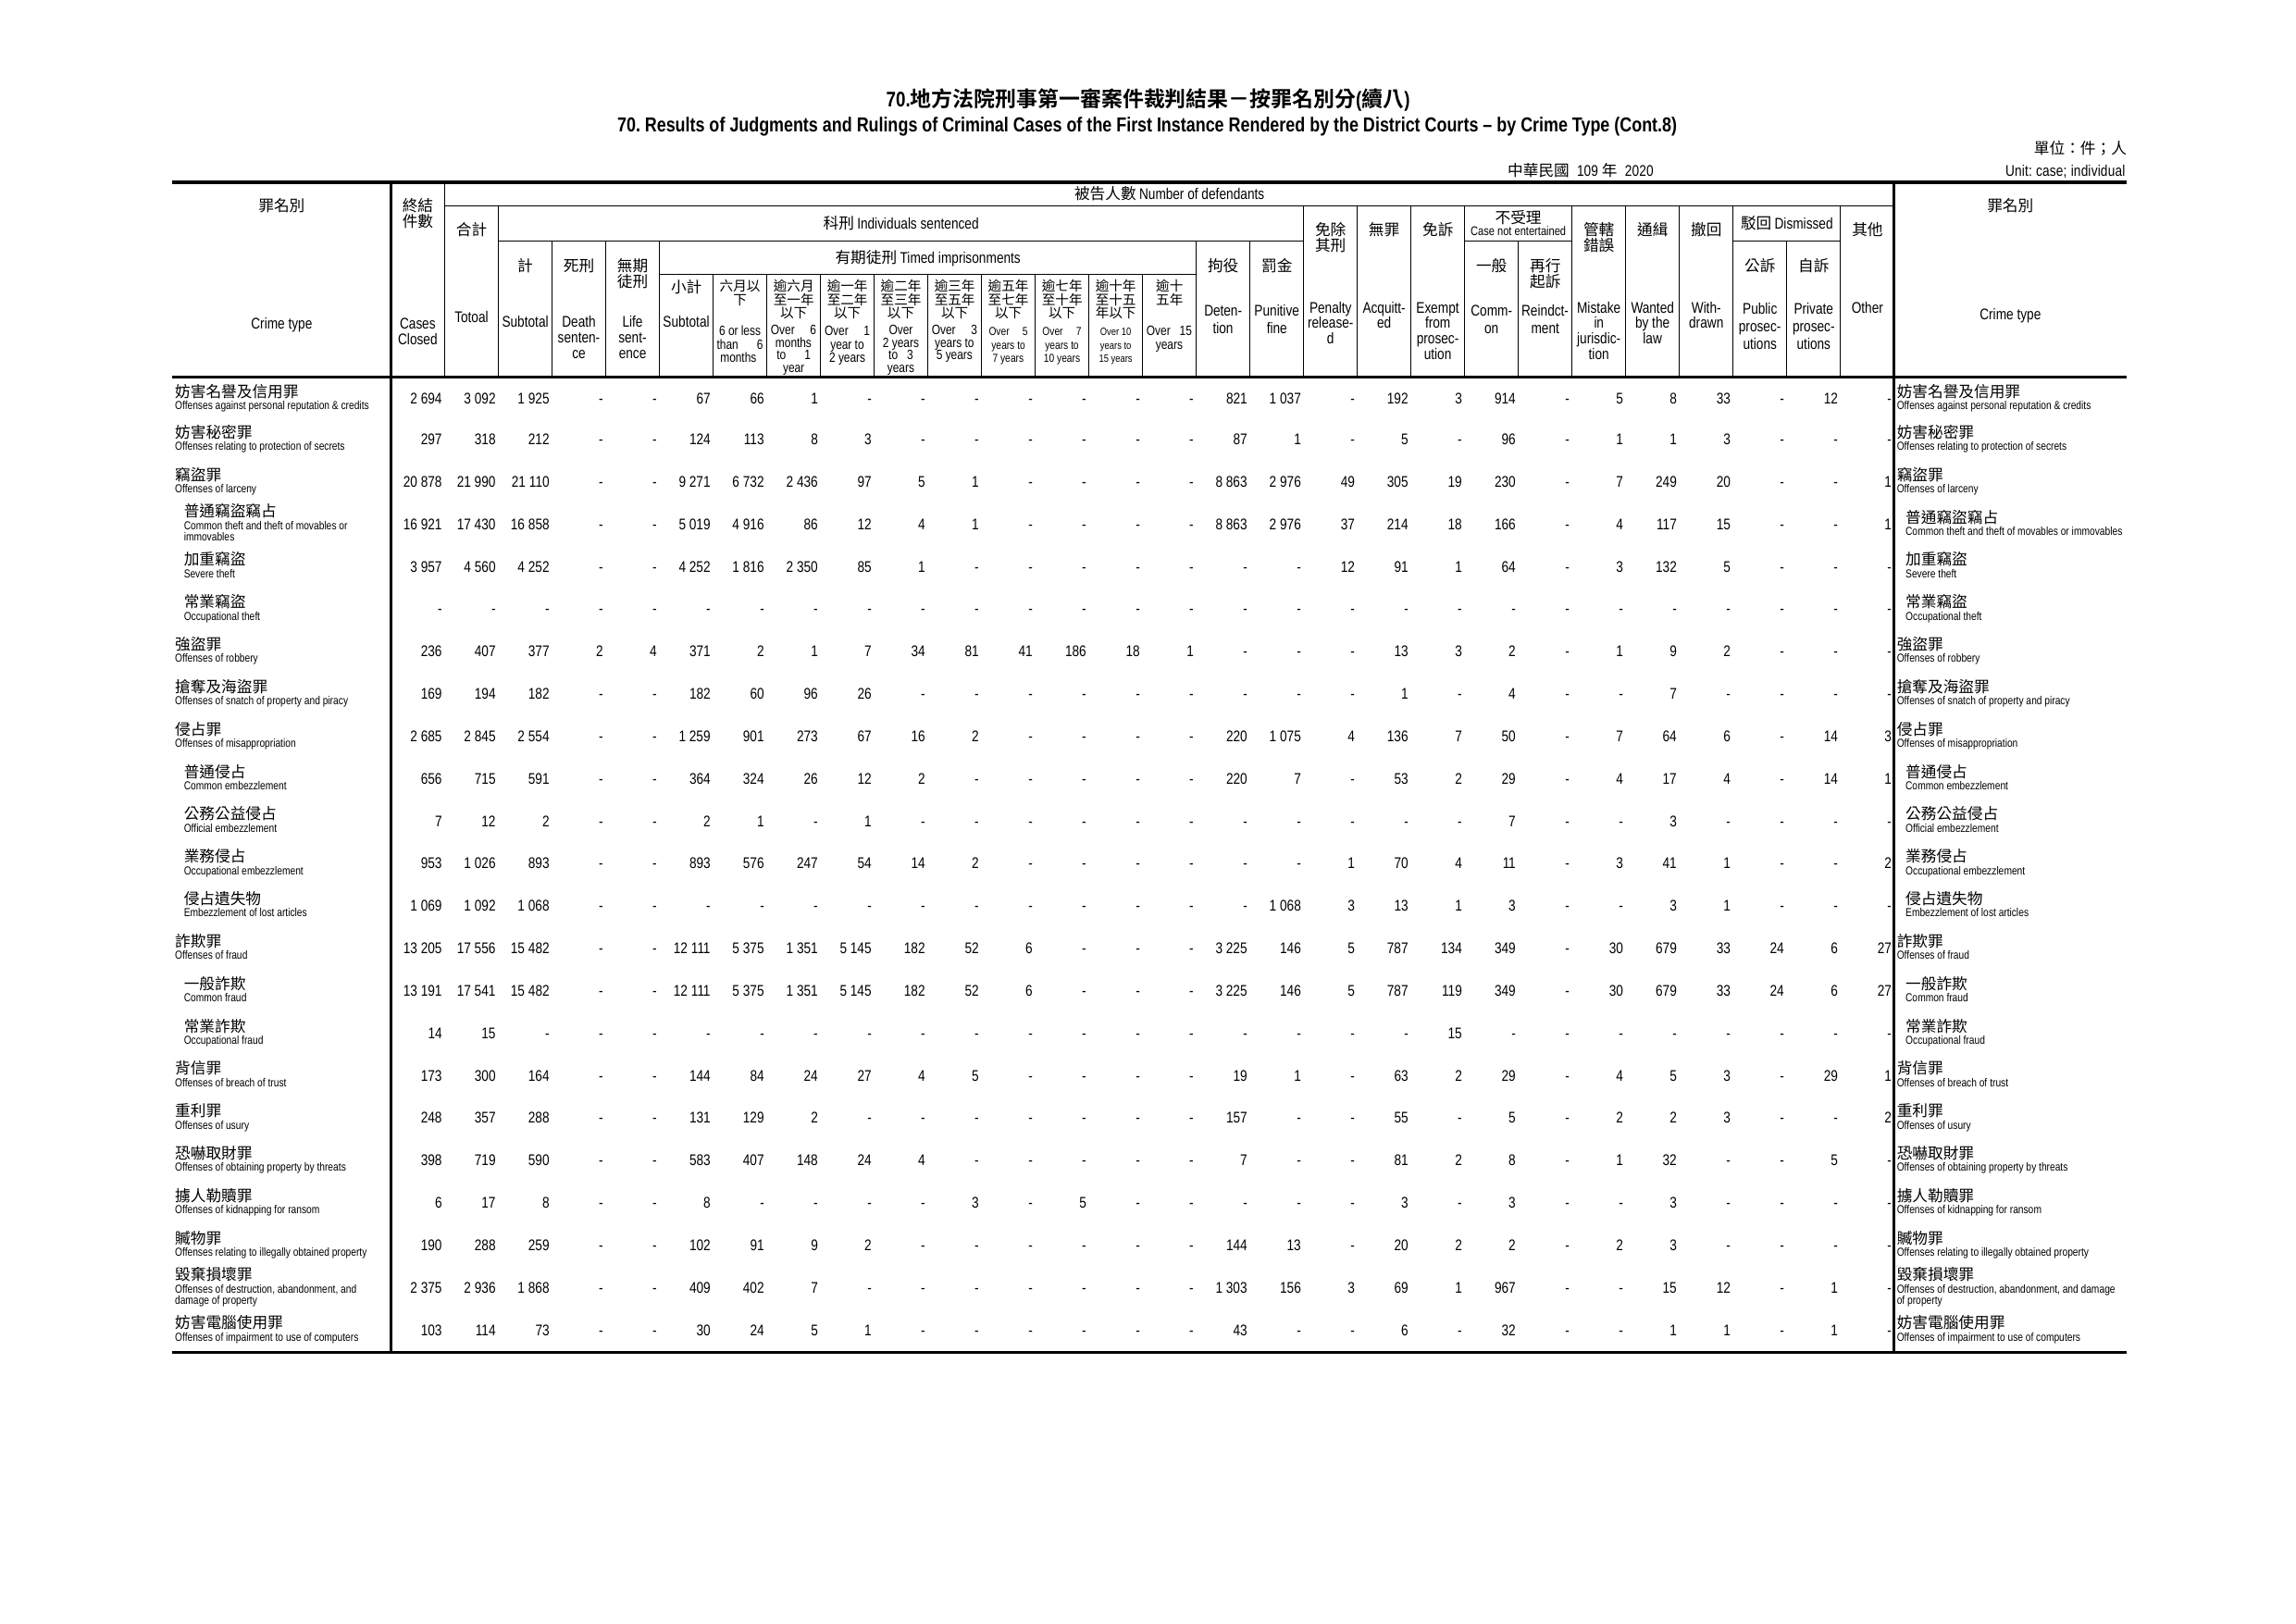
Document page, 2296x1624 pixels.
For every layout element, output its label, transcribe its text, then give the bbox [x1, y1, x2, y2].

table_cell - [1142, 715, 1196, 757]
table_cell - [392, 588, 444, 630]
table_cell 常業詐欺 Occupational fraud [1895, 1011, 2127, 1054]
table_cell 8 [498, 1182, 552, 1223]
table_cell 5 [1035, 1182, 1088, 1223]
table_cell 24 [713, 1308, 766, 1351]
table_cell 17 [1625, 757, 1679, 800]
table_cell 407 [713, 1139, 766, 1182]
table_cell 157 [1197, 1097, 1249, 1139]
table_cell - [1088, 502, 1142, 545]
table_cell 324 [713, 757, 766, 800]
table_cell - [1142, 461, 1196, 502]
table_cell 1 092 [444, 885, 498, 927]
table_cell - [1088, 673, 1142, 714]
table_cell - [605, 800, 659, 842]
table_cell 詐欺罪 Offenses of fraud [172, 927, 390, 969]
table_cell - [1733, 757, 1787, 800]
text 70. Results of Judgments and Rulings of Criminal Cases of the First Instance Rendered by the District Courts – by Crime Type (Cont.8) [169, 113, 2126, 136]
table_cell 妨害秘密罪 Offenses relating to protection of secrets [172, 418, 390, 460]
table_cell 3 [1625, 1224, 1679, 1266]
table_cell - [981, 1139, 1035, 1182]
table_cell - [1035, 800, 1088, 842]
table_cell 3 [1410, 630, 1464, 673]
table_cell - [659, 588, 713, 630]
table_cell - [1142, 1054, 1196, 1097]
table_cell 8 863 [1197, 502, 1249, 545]
table_cell - [1142, 970, 1196, 1011]
table_cell 7 [1410, 715, 1464, 757]
table_cell - [1572, 885, 1625, 927]
table_cell - [981, 800, 1035, 842]
table_cell - [820, 885, 874, 927]
table_cell 通緝 Wanted by the law [1626, 206, 1679, 376]
table_cell - [1088, 378, 1142, 418]
table_cell 2 685 [392, 715, 444, 757]
table_cell - [1088, 1308, 1142, 1351]
table_cell 81 [927, 630, 981, 673]
table_cell - [1518, 1054, 1571, 1097]
table_cell 計 Subtotal [499, 242, 552, 376]
table_cell 24 [1733, 927, 1787, 969]
table_cell - [552, 757, 605, 800]
table_cell - [1787, 461, 1840, 502]
table_cell 2 976 [1249, 461, 1303, 502]
table_cell - [1787, 588, 1840, 630]
table_cell - [605, 461, 659, 502]
table_cell 其他 Other [1841, 206, 1893, 376]
table_cell 4 [1572, 502, 1625, 545]
table_cell 3 [1410, 378, 1464, 418]
table_cell - [1035, 757, 1088, 800]
table_cell - [498, 1011, 552, 1054]
table_cell - [1197, 800, 1249, 842]
table_cell 70 [1357, 842, 1410, 885]
table_cell 220 [1197, 715, 1249, 757]
table_cell - [1680, 1224, 1732, 1266]
table_cell 3 [1841, 715, 1893, 757]
table_cell 罰金 Punitive fine [1250, 242, 1303, 376]
table_cell 288 [498, 1097, 552, 1139]
table_cell - [1088, 588, 1142, 630]
table_cell - [605, 545, 659, 588]
table_cell - [1035, 715, 1088, 757]
table_cell 1 351 [766, 927, 820, 969]
table_cell 3 [1465, 885, 1518, 927]
table_cell - [1304, 1182, 1357, 1223]
table_cell 擄人勒贖罪 Offenses of kidnapping for ransom [1895, 1182, 2127, 1223]
table_cell 5 [766, 1308, 820, 1351]
table_cell 5 [1625, 1054, 1679, 1097]
table_cell 1 [874, 545, 927, 588]
table_cell - [874, 588, 927, 630]
table_cell 967 [1465, 1266, 1518, 1308]
table_cell - [1142, 1224, 1196, 1266]
table_cell 3 225 [1197, 970, 1249, 1011]
table_cell - [1518, 927, 1571, 969]
table_cell - [981, 1182, 1035, 1223]
table_cell 3 [927, 1182, 981, 1223]
table_cell 逾三年至五年以下 Over 3 years to 5 years [928, 275, 981, 376]
table_cell 2 [874, 757, 927, 800]
table_cell 13 191 [392, 970, 444, 1011]
table_cell 17 [444, 1182, 498, 1223]
table_cell - [766, 588, 820, 630]
table_cell - [1088, 927, 1142, 969]
table_cell 4 252 [659, 545, 713, 588]
table_cell 免訴 Exempt from prosec-ution [1411, 206, 1464, 376]
table_cell - [1249, 673, 1303, 714]
table_cell - [1518, 630, 1571, 673]
table_cell - [1787, 1097, 1840, 1139]
table_cell 591 [498, 757, 552, 800]
table_cell - [766, 1011, 820, 1054]
table_cell - [1787, 630, 1840, 673]
table_cell 102 [659, 1224, 713, 1266]
table_cell 27 [1841, 927, 1893, 969]
table_cell - [874, 1224, 927, 1266]
table_cell - [1304, 630, 1357, 673]
table_cell 2 [1410, 1054, 1464, 1097]
table_cell - [605, 502, 659, 545]
table_cell 普通侵占 Common embezzlement [1895, 757, 2127, 800]
table_cell 30 [659, 1308, 713, 1351]
table_cell 一般詐欺 Common fraud [172, 970, 390, 1011]
table_cell 349 [1465, 970, 1518, 1011]
table_cell - [1035, 1011, 1088, 1054]
table_cell - [1841, 1308, 1893, 1351]
table_cell 詐欺罪 Offenses of fraud [1895, 927, 2127, 969]
table_cell - [1518, 1139, 1571, 1182]
table_cell 3 [1680, 418, 1732, 460]
table_cell 1 [1787, 1266, 1840, 1308]
table_cell 死刑 Death senten-ce [552, 242, 605, 376]
table_cell - [874, 1011, 927, 1054]
table_cell 1 [1572, 630, 1625, 673]
table_cell - [981, 715, 1035, 757]
table_cell - [874, 1097, 927, 1139]
table_cell 2 [1572, 1224, 1625, 1266]
table_cell - [1035, 545, 1088, 588]
table_cell - [552, 927, 605, 969]
table_cell 2 [552, 630, 605, 673]
table_cell 5 375 [713, 927, 766, 969]
table_cell 5 [1572, 378, 1625, 418]
table_cell 12 [820, 502, 874, 545]
table_cell 16 921 [392, 502, 444, 545]
table_cell 科刑Individuals sentenced [499, 206, 1303, 241]
table_cell - [1088, 545, 1142, 588]
table_cell - [1625, 588, 1679, 630]
table_cell 117 [1625, 502, 1679, 545]
table_cell 1 [1680, 885, 1732, 927]
table_cell 29 [1465, 757, 1518, 800]
table_cell 86 [766, 502, 820, 545]
table_cell 侵占遺失物 Embezzlement of lost articles [1895, 885, 2127, 927]
table_cell 34 [874, 630, 927, 673]
table_cell - [552, 545, 605, 588]
table_cell 3 [1680, 1054, 1732, 1097]
table_cell - [713, 885, 766, 927]
table_cell - [1787, 673, 1840, 714]
table_cell 2 [1680, 630, 1732, 673]
table_cell 14 [1787, 757, 1840, 800]
table_cell 駁回Dismissed [1733, 206, 1840, 241]
table_cell - [766, 885, 820, 927]
table_cell - [927, 418, 981, 460]
table_cell 5 [1304, 970, 1357, 1011]
table_cell - [1088, 1182, 1142, 1223]
text 中華民國 109 年 2020 Unit: case; individual [169, 158, 2126, 180]
table_cell 20 [1680, 461, 1732, 502]
table_cell - [981, 885, 1035, 927]
table_cell 5 375 [713, 970, 766, 1011]
table_cell - [874, 1266, 927, 1308]
table_cell 2 [1572, 1097, 1625, 1139]
table_cell 132 [1625, 545, 1679, 588]
table_cell 190 [392, 1224, 444, 1266]
table_cell - [1088, 1139, 1142, 1182]
table_cell 73 [498, 1308, 552, 1351]
table_cell 恐嚇取財罪 Offenses of obtaining property by threats [172, 1139, 390, 1182]
table_cell 2 [1625, 1097, 1679, 1139]
table_cell 1 [1841, 461, 1893, 502]
table_cell - [1410, 800, 1464, 842]
table_cell - [1841, 1139, 1893, 1182]
table_cell - [1518, 885, 1571, 927]
table_cell 4 252 [498, 545, 552, 588]
table_cell - [981, 1266, 1035, 1308]
table_cell 103 [392, 1308, 444, 1351]
table_cell - [1410, 418, 1464, 460]
table_cell 679 [1625, 970, 1679, 1011]
table_cell 85 [820, 545, 874, 588]
table_cell - [1035, 970, 1088, 1011]
table_cell 竊盜罪 Offenses of larceny [1895, 461, 2127, 502]
table_cell 2 [659, 800, 713, 842]
table_cell 248 [392, 1097, 444, 1139]
table_cell - [1680, 1139, 1732, 1182]
table_cell 無期 徒刑 Life sent- ence [606, 242, 659, 376]
table_cell - [659, 885, 713, 927]
table_cell 41 [1625, 842, 1679, 885]
table_cell - [1572, 1308, 1625, 1351]
table_cell 33 [1680, 378, 1732, 418]
table_cell - [1197, 588, 1249, 630]
table_cell - [927, 800, 981, 842]
table_cell 590 [498, 1139, 552, 1182]
table_cell 2 436 [766, 461, 820, 502]
table_cell 1 303 [1197, 1266, 1249, 1308]
table_cell 5 [1304, 927, 1357, 969]
table_cell 146 [1249, 970, 1303, 1011]
table_cell 1 [766, 630, 820, 673]
table_cell - [1142, 418, 1196, 460]
table_cell - [1518, 970, 1571, 1011]
table_cell 1 [1841, 502, 1893, 545]
table_cell 300 [444, 1054, 498, 1097]
table_cell - [1142, 842, 1196, 885]
table_cell - [1733, 842, 1787, 885]
table_cell 24 [766, 1054, 820, 1097]
table_cell - [1465, 1011, 1518, 1054]
table_cell 3 [1572, 545, 1625, 588]
table_cell - [1841, 885, 1893, 927]
table_cell - [1088, 461, 1142, 502]
table_cell - [1035, 927, 1088, 969]
table_cell - [1142, 757, 1196, 800]
table_cell - [1733, 1266, 1787, 1308]
table_cell - [1197, 630, 1249, 673]
table_cell 5 [1465, 1097, 1518, 1139]
table_cell 1 [1410, 885, 1464, 927]
table_cell 搶奪及海盜罪 Offenses of snatch of property and piracy [1895, 673, 2127, 714]
table_cell 逾二年至三年以下 Over 2 years to 3 years [875, 275, 927, 376]
table_cell 再行 起訴 Reindct-ment [1519, 242, 1571, 376]
table_cell 64 [1625, 715, 1679, 757]
table_cell - [1304, 378, 1357, 418]
table_cell 不受理 Case not entertained [1465, 206, 1571, 241]
table_cell - [1304, 1097, 1357, 1139]
table_cell 5 [927, 1054, 981, 1097]
table_cell - [1357, 1011, 1410, 1054]
table_cell 加重竊盜 Severe theft [1895, 545, 2127, 588]
table_cell 91 [713, 1224, 766, 1266]
table_cell - [1197, 545, 1249, 588]
table_cell - [1410, 673, 1464, 714]
table_cell 1 816 [713, 545, 766, 588]
table_cell 擄人勒贖罪 Offenses of kidnapping for ransom [172, 1182, 390, 1223]
table_cell - [927, 1224, 981, 1266]
table_cell 拘役 Deten- tion [1197, 242, 1249, 376]
table_cell 67 [820, 715, 874, 757]
table_cell 26 [766, 757, 820, 800]
table_cell - [1733, 418, 1787, 460]
table_cell - [1733, 1182, 1787, 1223]
table_cell 普通竊盜竊占 Common theft and theft of movables or immovables [1895, 502, 2127, 545]
table_cell 3 [1357, 1182, 1410, 1223]
table_cell - [1733, 800, 1787, 842]
table_cell - [552, 588, 605, 630]
table_cell 15 [1680, 502, 1732, 545]
table_cell - [1142, 673, 1196, 714]
table_cell 3 092 [444, 378, 498, 418]
table_cell 重利罪 Offenses of usury [1895, 1097, 2127, 1139]
table_cell 192 [1357, 378, 1410, 418]
table_cell - [1249, 842, 1303, 885]
table_cell 249 [1625, 461, 1679, 502]
table_cell - [1088, 885, 1142, 927]
table_cell 182 [874, 970, 927, 1011]
text 單位：件；人 [169, 136, 2126, 158]
table_cell 173 [392, 1054, 444, 1097]
table_cell - [1410, 1097, 1464, 1139]
table_cell 2 350 [766, 545, 820, 588]
table_cell 一般 Comm- on [1465, 242, 1518, 376]
table_cell - [1572, 673, 1625, 714]
table_cell 6 732 [713, 461, 766, 502]
table_cell - [1197, 1182, 1249, 1223]
table_cell 1 [1841, 1054, 1893, 1097]
table_cell - [1035, 1308, 1088, 1351]
table_cell - [552, 502, 605, 545]
table_cell - [1465, 588, 1518, 630]
table_cell 24 [1733, 970, 1787, 1011]
table_cell 230 [1465, 461, 1518, 502]
table_cell - [1035, 1054, 1088, 1097]
table_cell - [552, 800, 605, 842]
table_cell - [1518, 715, 1571, 757]
table_cell 1 [1841, 757, 1893, 800]
table_cell - [605, 1054, 659, 1097]
table_cell 893 [498, 842, 552, 885]
table_cell 妨害電腦使用罪 Offenses of impairment to use of computers [1895, 1308, 2127, 1351]
table_cell 29 [1787, 1054, 1840, 1097]
table_cell 4 [1572, 1054, 1625, 1097]
table_cell 14 [392, 1011, 444, 1054]
table_cell 14 [874, 842, 927, 885]
table_cell - [605, 1224, 659, 1266]
table_cell - [605, 970, 659, 1011]
table_cell 32 [1465, 1308, 1518, 1351]
table_cell 4 [874, 1054, 927, 1097]
table_cell 7 [1249, 757, 1303, 800]
table_cell - [1035, 1097, 1088, 1139]
table_cell - [820, 1266, 874, 1308]
table_cell 3 [1625, 885, 1679, 927]
table_cell - [874, 1308, 927, 1351]
table_cell 15 482 [498, 970, 552, 1011]
table_cell - [1142, 1011, 1196, 1054]
table_header 被告人數Number of defendants [445, 184, 1893, 205]
table_cell 1 [1680, 842, 1732, 885]
table_cell - [1733, 1054, 1787, 1097]
table_cell 33 [1680, 927, 1732, 969]
table_cell - [1088, 418, 1142, 460]
table_cell - [1035, 885, 1088, 927]
table_cell - [927, 1139, 981, 1182]
table_cell - [1304, 1054, 1357, 1097]
table_cell - [1142, 1097, 1196, 1139]
table_cell 2 [1410, 757, 1464, 800]
table_cell 4 [605, 630, 659, 673]
table_cell 一般詐欺 Common fraud [1895, 970, 2127, 1011]
table_cell - [927, 885, 981, 927]
table_cell 2 694 [392, 378, 444, 418]
table_cell - [605, 1266, 659, 1308]
table_cell - [1733, 378, 1787, 418]
table_cell - [1410, 588, 1464, 630]
table_cell - [713, 588, 766, 630]
table_cell 259 [498, 1224, 552, 1266]
table_cell 4 [1680, 757, 1732, 800]
table_cell - [927, 673, 981, 714]
table_cell 15 [1410, 1011, 1464, 1054]
table_cell - [1733, 1308, 1787, 1351]
table_cell 901 [713, 715, 766, 757]
table_cell - [1841, 545, 1893, 588]
table_cell 1 [1357, 673, 1410, 714]
table_cell 1 [1410, 545, 1464, 588]
table_cell 113 [713, 418, 766, 460]
table_cell 53 [1357, 757, 1410, 800]
table_cell 97 [820, 461, 874, 502]
table_cell 合計 Totoal [445, 206, 498, 376]
table_cell - [927, 1308, 981, 1351]
table_cell 管轄 錯誤 Mistake in jurisdic- tion [1572, 206, 1625, 376]
table_cell - [1518, 502, 1571, 545]
table_cell - [1304, 1224, 1357, 1266]
table_cell 1 [1625, 418, 1679, 460]
table_cell 4 [1465, 673, 1518, 714]
table_cell - [927, 545, 981, 588]
table_cell 2 554 [498, 715, 552, 757]
table_cell 5 145 [820, 927, 874, 969]
table_cell - [605, 378, 659, 418]
table_cell 1 [1680, 1308, 1732, 1351]
table_cell - [1142, 502, 1196, 545]
table_cell 305 [1357, 461, 1410, 502]
table_cell - [1304, 1011, 1357, 1054]
table_cell - [874, 418, 927, 460]
table_cell 37 [1304, 502, 1357, 545]
table_cell - [927, 378, 981, 418]
table_cell 148 [766, 1139, 820, 1182]
table_cell 4 [874, 1139, 927, 1182]
table_cell 有期徒刑Timed imprisonments [660, 242, 1196, 274]
table_cell - [1518, 1182, 1571, 1223]
table_cell 787 [1357, 927, 1410, 969]
table_cell 41 [981, 630, 1035, 673]
table_cell 5 [1787, 1139, 1840, 1182]
table_cell - [1088, 1011, 1142, 1054]
table_cell 常業詐欺 Occupational fraud [172, 1011, 390, 1054]
table_cell - [874, 800, 927, 842]
table_cell 18 [1410, 502, 1464, 545]
table_cell - [552, 673, 605, 714]
table_cell 2 845 [444, 715, 498, 757]
table_cell 1 [1142, 630, 1196, 673]
table_cell 1 [927, 502, 981, 545]
table_cell - [927, 1011, 981, 1054]
table_cell 26 [820, 673, 874, 714]
table_cell - [1733, 1097, 1787, 1139]
table_cell 87 [1197, 418, 1249, 460]
table_cell 5 [874, 461, 927, 502]
table_cell - [552, 461, 605, 502]
table_cell 16 858 [498, 502, 552, 545]
table_cell 5 [1680, 545, 1732, 588]
table_cell 4 [874, 502, 927, 545]
table_cell 2 936 [444, 1266, 498, 1308]
table_cell 強盜罪 Offenses of robbery [1895, 630, 2127, 673]
table_cell 2 [1410, 1139, 1464, 1182]
table_cell - [766, 1182, 820, 1223]
table_cell - [552, 885, 605, 927]
table_cell 186 [1035, 630, 1088, 673]
table_cell 52 [927, 927, 981, 969]
table_cell 8 863 [1197, 461, 1249, 502]
table_cell 787 [1357, 970, 1410, 1011]
table_cell 7 [1572, 715, 1625, 757]
table_cell 7 [1572, 461, 1625, 502]
table_cell 409 [659, 1266, 713, 1308]
table_cell 15 482 [498, 927, 552, 969]
table_cell - [1733, 715, 1787, 757]
table_cell - [1304, 588, 1357, 630]
table_cell 6 [981, 927, 1035, 969]
table_cell - [1142, 1182, 1196, 1223]
table_cell - [1088, 1266, 1142, 1308]
table_cell 2 [498, 800, 552, 842]
table_cell 8 [1625, 378, 1679, 418]
table_cell 1 [820, 800, 874, 842]
table_cell 27 [1841, 970, 1893, 1011]
table_cell - [1410, 1308, 1464, 1351]
table_cell 893 [659, 842, 713, 885]
table_cell 1 259 [659, 715, 713, 757]
table_cell - [820, 588, 874, 630]
table_cell 常業竊盜 Occupational theft [172, 588, 390, 630]
table_cell - [1841, 1182, 1893, 1223]
table_cell 6 [981, 970, 1035, 1011]
table_cell - [552, 378, 605, 418]
table_cell 3 957 [392, 545, 444, 588]
table_cell 55 [1357, 1097, 1410, 1139]
table_cell 398 [392, 1139, 444, 1182]
table_cell 91 [1357, 545, 1410, 588]
table_cell 12 [1304, 545, 1357, 588]
table_cell 13 [1357, 885, 1410, 927]
table_cell - [552, 418, 605, 460]
table_cell - [1304, 418, 1357, 460]
table_cell 侵占罪 Offenses of misappropriation [1895, 715, 2127, 757]
table_cell - [1518, 378, 1571, 418]
table_cell - [1249, 1097, 1303, 1139]
table_cell - [1304, 673, 1357, 714]
table_cell - [1787, 800, 1840, 842]
table_cell - [981, 588, 1035, 630]
table_cell - [1733, 630, 1787, 673]
table_cell 9 [766, 1224, 820, 1266]
table_cell - [981, 502, 1035, 545]
table_cell 1 [1249, 1054, 1303, 1097]
table_cell 96 [1465, 418, 1518, 460]
table_cell - [1142, 927, 1196, 969]
table_cell 6 [1680, 715, 1732, 757]
table_cell - [1518, 588, 1571, 630]
table_cell - [605, 885, 659, 927]
table_cell 377 [498, 630, 552, 673]
table_cell 侵占罪 Offenses of misappropriation [172, 715, 390, 757]
table_cell 6 [1787, 970, 1840, 1011]
table_cell 2 [1465, 1224, 1518, 1266]
table_cell 17 430 [444, 502, 498, 545]
table_cell - [1518, 673, 1571, 714]
table_cell 自訴 Private prosec-utions [1787, 242, 1840, 376]
table_cell 4 [1410, 842, 1464, 885]
table_cell 毀棄損壞罪 Offenses of destruction, abandonment, and damage of property [172, 1266, 390, 1308]
table_cell 84 [713, 1054, 766, 1097]
table_cell - [981, 842, 1035, 885]
table_cell 30 [1572, 927, 1625, 969]
table_cell 重利罪 Offenses of usury [172, 1097, 390, 1139]
table_cell 182 [874, 927, 927, 969]
table_cell 402 [713, 1266, 766, 1308]
table_cell - [874, 1182, 927, 1223]
table_cell 15 [444, 1011, 498, 1054]
table_cell - [552, 1054, 605, 1097]
table_cell - [1787, 842, 1840, 885]
table_cell - [1680, 588, 1732, 630]
table_cell 2 [1841, 1097, 1893, 1139]
table_cell 8 [1465, 1139, 1518, 1182]
table_cell - [444, 588, 498, 630]
table_cell 7 [1197, 1139, 1249, 1182]
table_cell - [1088, 970, 1142, 1011]
table_cell - [981, 1308, 1035, 1351]
table_cell - [1733, 502, 1787, 545]
table_cell - [1035, 842, 1088, 885]
table_cell - [1518, 842, 1571, 885]
table_cell 1 [1572, 1139, 1625, 1182]
table_cell 1 075 [1249, 715, 1303, 757]
table_cell 逾五年至七年以下 Over 5 years to 7 years [982, 275, 1035, 376]
table_cell - [1249, 1139, 1303, 1182]
table_cell 3 [1625, 1182, 1679, 1223]
table_cell - [1142, 1308, 1196, 1351]
table_cell - [552, 1182, 605, 1223]
table_cell 169 [392, 673, 444, 714]
table_cell 16 [874, 715, 927, 757]
table_cell - [605, 1182, 659, 1223]
table_cell - [1518, 461, 1571, 502]
table_cell 2 [1465, 630, 1518, 673]
table_cell - [820, 378, 874, 418]
table_cell - [1841, 630, 1893, 673]
table_cell - [1518, 545, 1571, 588]
table_cell 贓物罪 Offenses relating to illegally obtained property [172, 1224, 390, 1266]
table_cell - [1035, 418, 1088, 460]
table_cell 30 [1572, 970, 1625, 1011]
table_cell - [874, 378, 927, 418]
table_cell - [1518, 800, 1571, 842]
table_cell - [1787, 545, 1840, 588]
table_cell 公務公益侵占 Official embezzlement [172, 800, 390, 842]
table_cell 9 [1625, 630, 1679, 673]
table_cell - [1197, 842, 1249, 885]
table_cell 64 [1465, 545, 1518, 588]
table_cell - [1841, 418, 1893, 460]
table_cell 妨害電腦使用罪 Offenses of impairment to use of computers [172, 1308, 390, 1351]
table_cell - [1357, 800, 1410, 842]
table_cell - [820, 1097, 874, 1139]
table_cell - [1787, 502, 1840, 545]
table_cell - [981, 461, 1035, 502]
table_cell - [1733, 673, 1787, 714]
table_cell - [605, 1011, 659, 1054]
table_cell 4 [1304, 715, 1357, 757]
table_cell 914 [1465, 378, 1518, 418]
table_header 罪名別 Crime type [172, 184, 390, 376]
table_cell 12 [444, 800, 498, 842]
table_cell 1 [766, 378, 820, 418]
table_cell - [1410, 1182, 1464, 1223]
table_cell - [1304, 757, 1357, 800]
table_cell - [1787, 1011, 1840, 1054]
table_cell 43 [1197, 1308, 1249, 1351]
table_cell 129 [713, 1097, 766, 1139]
table_cell 12 [1680, 1266, 1732, 1308]
table_cell 2 976 [1249, 502, 1303, 545]
table_cell - [1518, 1097, 1571, 1139]
table_cell 297 [392, 418, 444, 460]
table_cell 357 [444, 1097, 498, 1139]
table_cell - [874, 885, 927, 927]
table_cell 583 [659, 1139, 713, 1182]
table_cell - [1357, 588, 1410, 630]
table_cell - [1249, 1011, 1303, 1054]
table_cell - [1249, 1308, 1303, 1351]
table_cell 7 [1465, 800, 1518, 842]
table_cell 7 [1625, 673, 1679, 714]
table_cell - [1142, 1266, 1196, 1308]
table_cell - [552, 1224, 605, 1266]
table_cell 96 [766, 673, 820, 714]
table_cell - [1787, 885, 1840, 927]
table_cell 11 [1465, 842, 1518, 885]
table_cell 17 556 [444, 927, 498, 969]
table_cell 8 [659, 1182, 713, 1223]
table_cell - [981, 1224, 1035, 1266]
table_cell 毀棄損壞罪 Offenses of destruction, abandonment, and damage of property [1895, 1266, 2127, 1308]
table_cell - [1572, 1011, 1625, 1054]
table_cell - [1249, 588, 1303, 630]
table_cell - [1680, 673, 1732, 714]
table_cell - [1572, 800, 1625, 842]
table_cell 1 068 [498, 885, 552, 927]
table_cell 1 [820, 1308, 874, 1351]
table_cell - [605, 1139, 659, 1182]
table_cell 侵占遺失物 Embezzlement of lost articles [172, 885, 390, 927]
table_cell 1 868 [498, 1266, 552, 1308]
table_cell 407 [444, 630, 498, 673]
table_cell - [605, 757, 659, 800]
table_cell 強盜罪 Offenses of robbery [172, 630, 390, 673]
table_cell - [1625, 1011, 1679, 1054]
table_cell 13 [1249, 1224, 1303, 1266]
table_cell - [1572, 1182, 1625, 1223]
table_cell - [1733, 885, 1787, 927]
table_cell 1 [1410, 1266, 1464, 1308]
table_cell 1 [1787, 1308, 1840, 1351]
table_cell - [1733, 1139, 1787, 1182]
table_cell - [1733, 461, 1787, 502]
table_cell 小計 Subtotal [660, 275, 713, 376]
table_cell - [1142, 378, 1196, 418]
table_cell - [713, 1011, 766, 1054]
table_cell - [605, 1097, 659, 1139]
table_cell 5 [1357, 418, 1410, 460]
table_cell - [981, 1097, 1035, 1139]
table_cell 124 [659, 418, 713, 460]
table_cell 6 [1357, 1308, 1410, 1351]
table_cell 318 [444, 418, 498, 460]
table_cell - [1142, 1139, 1196, 1182]
table_cell 156 [1249, 1266, 1303, 1308]
table_cell - [1088, 1224, 1142, 1266]
table_cell - [1518, 1224, 1571, 1266]
table_cell - [605, 842, 659, 885]
table_cell - [605, 927, 659, 969]
table_cell 719 [444, 1139, 498, 1182]
table_cell 撤回 With- drawn [1680, 206, 1732, 376]
table_cell - [1249, 1182, 1303, 1223]
table_cell 12 111 [659, 927, 713, 969]
table_cell 50 [1465, 715, 1518, 757]
table_cell 14 [1787, 715, 1840, 757]
table_cell 119 [1410, 970, 1464, 1011]
table_cell 52 [927, 970, 981, 1011]
table_cell 背信罪 Offenses of breach of trust [172, 1054, 390, 1097]
table_cell - [1787, 1182, 1840, 1223]
table_cell - [1035, 1266, 1088, 1308]
table_cell - [927, 1266, 981, 1308]
table_cell 背信罪 Offenses of breach of trust [1895, 1054, 2127, 1097]
table_cell 1 [1625, 1308, 1679, 1351]
table_cell 715 [444, 757, 498, 800]
table_cell - [1733, 1011, 1787, 1054]
table_cell 12 [820, 757, 874, 800]
table_cell 逾十 五年 Over 15 years [1143, 275, 1196, 376]
table_cell 5 019 [659, 502, 713, 545]
table_cell 4 [1572, 757, 1625, 800]
table_cell - [1088, 842, 1142, 885]
table_cell 371 [659, 630, 713, 673]
table_cell - [1518, 1266, 1571, 1308]
table_cell - [1088, 1054, 1142, 1097]
table_cell - [1841, 1224, 1893, 1266]
table_cell 2 [1841, 842, 1893, 885]
table_cell - [1088, 715, 1142, 757]
table_cell - [659, 1011, 713, 1054]
table_cell 4 560 [444, 545, 498, 588]
text 70.地方法院刑事第一審案件裁判結果－按罪名別分(續八) [169, 82, 2126, 113]
table_cell 247 [766, 842, 820, 885]
table_cell 164 [498, 1054, 552, 1097]
table_cell 236 [392, 630, 444, 673]
table_cell 136 [1357, 715, 1410, 757]
table_cell 加重竊盜 Severe theft [172, 545, 390, 588]
table_cell - [1518, 757, 1571, 800]
table_cell - [1035, 673, 1088, 714]
table_cell - [1518, 1308, 1571, 1351]
table_cell 144 [659, 1054, 713, 1097]
table_cell 32 [1625, 1139, 1679, 1182]
table_cell 131 [659, 1097, 713, 1139]
table_cell 273 [766, 715, 820, 757]
table_cell 821 [1197, 378, 1249, 418]
table_cell 144 [1197, 1224, 1249, 1266]
table_cell 1 [927, 461, 981, 502]
table_cell - [981, 418, 1035, 460]
table_cell - [981, 757, 1035, 800]
table_cell 無罪 Acquitt- ed [1358, 206, 1410, 376]
table_cell - [1518, 418, 1571, 460]
table_cell 5 145 [820, 970, 874, 1011]
table_cell 54 [820, 842, 874, 885]
table_cell - [1035, 1224, 1088, 1266]
table_cell 9 271 [659, 461, 713, 502]
table_cell 妨害秘密罪 Offenses relating to protection of secrets [1895, 418, 2127, 460]
table_cell - [552, 1011, 605, 1054]
table_cell - [1787, 1224, 1840, 1266]
table_cell 13 205 [392, 927, 444, 969]
table_cell - [1035, 461, 1088, 502]
table_cell - [605, 673, 659, 714]
table_cell 業務侵占 Occupational embezzlement [1895, 842, 2127, 885]
table_cell 1 [713, 800, 766, 842]
table_cell - [1035, 588, 1088, 630]
table_cell - [1572, 588, 1625, 630]
table_cell - [927, 757, 981, 800]
table_cell - [1249, 545, 1303, 588]
table_cell 公務公益侵占 Official embezzlement [1895, 800, 2127, 842]
table_cell 81 [1357, 1139, 1410, 1182]
table_cell - [1680, 1182, 1732, 1223]
table_cell 49 [1304, 461, 1357, 502]
table_cell - [927, 1097, 981, 1139]
table_cell 2 [927, 842, 981, 885]
table_cell - [1142, 885, 1196, 927]
table_cell - [1035, 502, 1088, 545]
table_cell 17 541 [444, 970, 498, 1011]
table_cell 1 037 [1249, 378, 1303, 418]
table_cell 2 [713, 630, 766, 673]
table_header 罪名別 Crime type [1895, 184, 2127, 376]
table_cell 15 [1625, 1266, 1679, 1308]
table_header 終結 件數 Cases Closed [392, 184, 444, 376]
table_cell 12 [1787, 378, 1840, 418]
table_cell - [1142, 800, 1196, 842]
table_cell - [1518, 1011, 1571, 1054]
table_cell 60 [713, 673, 766, 714]
table_cell - [1841, 800, 1893, 842]
table_cell - [1733, 545, 1787, 588]
table_cell 6 [1787, 927, 1840, 969]
table_cell 212 [498, 418, 552, 460]
table_cell - [1304, 800, 1357, 842]
table_cell 13 [1357, 630, 1410, 673]
table_cell - [1680, 1011, 1732, 1054]
table_cell - [552, 842, 605, 885]
table_cell - [1841, 1266, 1893, 1308]
table_cell 194 [444, 673, 498, 714]
table_cell 182 [659, 673, 713, 714]
table_cell 21 990 [444, 461, 498, 502]
table_cell - [552, 1097, 605, 1139]
table_cell 19 [1197, 1054, 1249, 1097]
table_cell 19 [1410, 461, 1464, 502]
table_cell - [1841, 588, 1893, 630]
table_cell - [605, 715, 659, 757]
table_cell 214 [1357, 502, 1410, 545]
table_cell 公訴 Public prosec-utions [1733, 242, 1786, 376]
table_cell 21 110 [498, 461, 552, 502]
table_cell 29 [1465, 1054, 1518, 1097]
table_cell 656 [392, 757, 444, 800]
table_cell 逾七年至十年以下 Over 7 years to 10 years [1036, 275, 1088, 376]
table_cell - [820, 1011, 874, 1054]
table_cell - [927, 588, 981, 630]
table_cell 3 [1304, 885, 1357, 927]
table_cell 146 [1249, 927, 1303, 969]
table_cell 1 068 [1249, 885, 1303, 927]
table_cell - [1733, 1224, 1787, 1266]
table_cell - [713, 1182, 766, 1223]
table_cell 7 [392, 800, 444, 842]
table_cell 1 026 [444, 842, 498, 885]
table_cell - [605, 588, 659, 630]
table_cell - [981, 545, 1035, 588]
table_cell 3 [820, 418, 874, 460]
table_cell - [981, 1011, 1035, 1054]
table_cell 679 [1625, 927, 1679, 969]
table_cell - [1088, 800, 1142, 842]
table_cell 逾六月至一年以下 Over 6 months to 1 year [767, 275, 820, 376]
table_cell 134 [1410, 927, 1464, 969]
table_cell 953 [392, 842, 444, 885]
table_cell 220 [1197, 757, 1249, 800]
table_cell 69 [1357, 1266, 1410, 1308]
table_cell - [552, 715, 605, 757]
table_cell - [498, 588, 552, 630]
table_cell 3 [1465, 1182, 1518, 1223]
table_cell - [1197, 885, 1249, 927]
table_cell 6 [392, 1182, 444, 1223]
table_cell - [1304, 1308, 1357, 1351]
table_cell 364 [659, 757, 713, 800]
table_cell - [1088, 1097, 1142, 1139]
table_cell 1 069 [392, 885, 444, 927]
table_cell 3 [1572, 842, 1625, 885]
table_cell 免除 其刑 Penalty release-d [1304, 206, 1357, 376]
table_cell 288 [444, 1224, 498, 1266]
table_cell - [552, 1266, 605, 1308]
table_cell 六月以下 6 or less than 6 months [714, 275, 766, 376]
table_cell - [1841, 673, 1893, 714]
table_cell 竊盜罪 Offenses of larceny [172, 461, 390, 502]
table_cell 1 [1304, 842, 1357, 885]
table_cell 妨害名譽及信用罪 Offenses against personal reputation & credits [172, 378, 390, 418]
table_cell 20 878 [392, 461, 444, 502]
table_cell - [1249, 800, 1303, 842]
table_cell - [1572, 1266, 1625, 1308]
table_cell 逾十年 至十五 年以下 Over 10 years to 15 years [1089, 275, 1142, 376]
table_cell 1 [1249, 418, 1303, 460]
table_cell 常業竊盜 Occupational theft [1895, 588, 2127, 630]
table_cell - [1733, 588, 1787, 630]
table_cell - [820, 1182, 874, 1223]
table_cell 業務侵占 Occupational embezzlement [172, 842, 390, 885]
table_cell 逾一年至二年以下 Over 1 year to 2 years [821, 275, 874, 376]
table_cell 3 225 [1197, 927, 1249, 969]
table_cell 2 [927, 715, 981, 757]
table_cell - [1088, 757, 1142, 800]
table_cell 182 [498, 673, 552, 714]
table_cell 搶奪及海盜罪 Offenses of snatch of property and piracy [172, 673, 390, 714]
table_cell 贓物罪 Offenses relating to illegally obtained property [1895, 1224, 2127, 1266]
table_cell - [981, 378, 1035, 418]
table_cell 576 [713, 842, 766, 885]
table_cell - [981, 673, 1035, 714]
table_cell - [1787, 418, 1840, 460]
table_cell - [1841, 378, 1893, 418]
table_cell 63 [1357, 1054, 1410, 1097]
table_cell 3 [1625, 800, 1679, 842]
table_cell - [605, 1308, 659, 1351]
table_cell 18 [1088, 630, 1142, 673]
table_cell - [1142, 588, 1196, 630]
table_cell 166 [1465, 502, 1518, 545]
table_cell - [552, 1308, 605, 1351]
table_cell 普通侵占 Common embezzlement [172, 757, 390, 800]
table_cell - [1197, 1011, 1249, 1054]
table_cell - [1249, 630, 1303, 673]
table_cell 4 916 [713, 502, 766, 545]
table_cell 24 [820, 1139, 874, 1182]
table_cell - [1304, 1139, 1357, 1182]
table_cell 2 375 [392, 1266, 444, 1308]
table_cell 妨害名譽及信用罪 Offenses against personal reputation & credits [1895, 378, 2127, 418]
table_cell 114 [444, 1308, 498, 1351]
table_cell 3 [1304, 1266, 1357, 1308]
table_cell 2 [766, 1097, 820, 1139]
table_cell - [1142, 545, 1196, 588]
table_cell 恐嚇取財罪 Offenses of obtaining property by threats [1895, 1139, 2127, 1182]
table_cell - [1680, 800, 1732, 842]
table_cell 8 [766, 418, 820, 460]
table_cell - [552, 1139, 605, 1182]
table_cell 349 [1465, 927, 1518, 969]
table_cell 12 111 [659, 970, 713, 1011]
table_cell - [766, 800, 820, 842]
table_cell 20 [1357, 1224, 1410, 1266]
table_cell - [1035, 1139, 1088, 1182]
table_cell 7 [820, 630, 874, 673]
table_cell 2 [820, 1224, 874, 1266]
table_cell 66 [713, 378, 766, 418]
table_cell - [1035, 378, 1088, 418]
table_cell - [874, 673, 927, 714]
table_cell - [1841, 1011, 1893, 1054]
table_cell 27 [820, 1054, 874, 1097]
table_cell 1 [1572, 418, 1625, 460]
table_cell 2 [1410, 1224, 1464, 1266]
table_cell - [605, 418, 659, 460]
table_cell 7 [766, 1266, 820, 1308]
table_cell 67 [659, 378, 713, 418]
table_cell - [552, 970, 605, 1011]
table_cell 33 [1680, 970, 1732, 1011]
table_cell 3 [1680, 1097, 1732, 1139]
table_cell - [981, 1054, 1035, 1097]
table_cell 普通竊盜竊占 Common theft and theft of movables or immovables [172, 502, 390, 545]
table_cell - [1197, 673, 1249, 714]
table_cell 1 925 [498, 378, 552, 418]
table_cell 1 351 [766, 970, 820, 1011]
